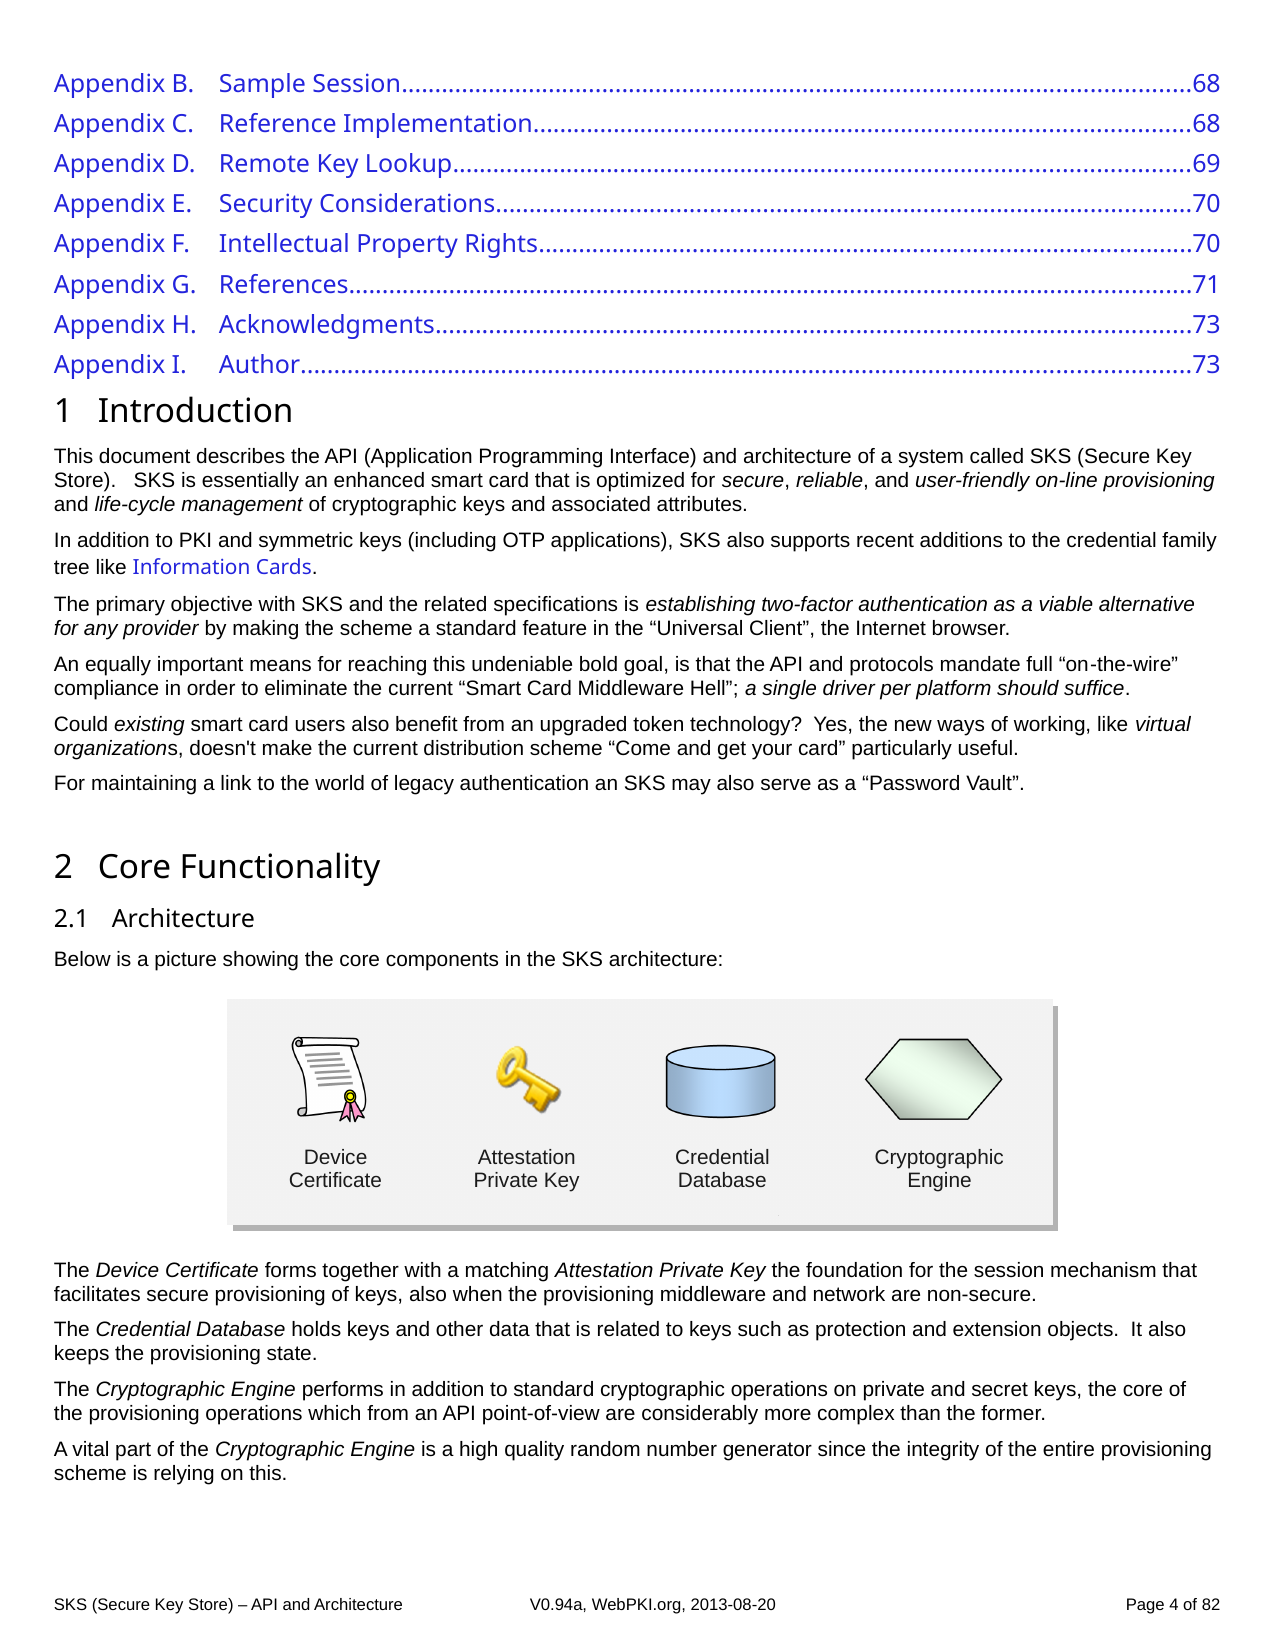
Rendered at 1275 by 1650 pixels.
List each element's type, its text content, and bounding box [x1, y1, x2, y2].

text This document describes the API (Application Programming Interface) and architecture of a system called SKS (Secure Key Store). SKS is essentially an enhanced smart card that is optimized for secure, reliable, and user-friendly on-line provisioning and life-cycle management of cryptographic keys and associated attributes. [54, 444, 1221, 516]
text Appendix D. Remote Key Lookup 69 [54, 146, 1221, 180]
text Below is a picture showing the core components in the SKS architecture: [54, 947, 1221, 971]
text The Cryptographic Engine performs in addition to standard cryptographic operations on private and secret keys, the core of the provisioning operations which from an API point-of-view are considerably more complex than the former. [54, 1377, 1221, 1425]
text Appendix C. Reference Implementation 68 [54, 106, 1221, 140]
text The Device Certificate forms together with a matching Attestation Private Key the foundation for the session mechanism that facilitates secure provisioning of keys, also when the provisioning middleware and network are non-secure. [54, 983, 1221, 1305]
text Could existing smart card users also benefit from an upgraded token technology? Yes, the new ways of working, like virtual organizations, doesn't make the current distribution scheme “Come and get your card” particularly useful. [54, 712, 1221, 759]
subtitle Introduction [54, 387, 1221, 432]
text The primary objective with SKS and the related specifications is establishing two-factor authentication as a viable alternative for any provider by making the scheme a standard feature in the “Universal Client”, the Internet browser. [54, 592, 1221, 640]
text Appendix E. Security Considerations 70 [54, 186, 1221, 220]
text In addition to PKI and symmetric keys (including OTP applications), SKS also supports recent additions to the credential family tree like Information Cards. [54, 528, 1221, 580]
subtitle Core Functionality [54, 843, 1221, 888]
text Appendix F. Intellectual Property Rights 70 [54, 226, 1221, 260]
subtitle Architecture [54, 901, 1221, 934]
text Appendix H. Acknowledgments 73 [54, 306, 1221, 340]
text The Credential Database holds keys and other data that is related to keys such as protection and extension objects. It also keeps the provisioning state. [54, 1317, 1221, 1365]
text Appendix I. Author 73 [54, 346, 1221, 381]
text A vital part of the Cryptographic Engine is a high quality random number generator since the integrity of the entire provisioning scheme is relying on this. [54, 1437, 1221, 1484]
text For maintaining a link to the world of legacy authentication an SKS may also serve as a “Password Vault”. [54, 771, 1221, 795]
text Appendix G. References 71 [54, 266, 1221, 300]
text An equally important means for reaching this undeniable bold goal, is that the API and protocols mandate full “on‑the‑wire” compliance in order to eliminate the current “Smart Card Middleware Hell”; a single driver per platform should suffice. [54, 652, 1221, 700]
text Appendix B. Sample Session 68 [54, 66, 1221, 100]
